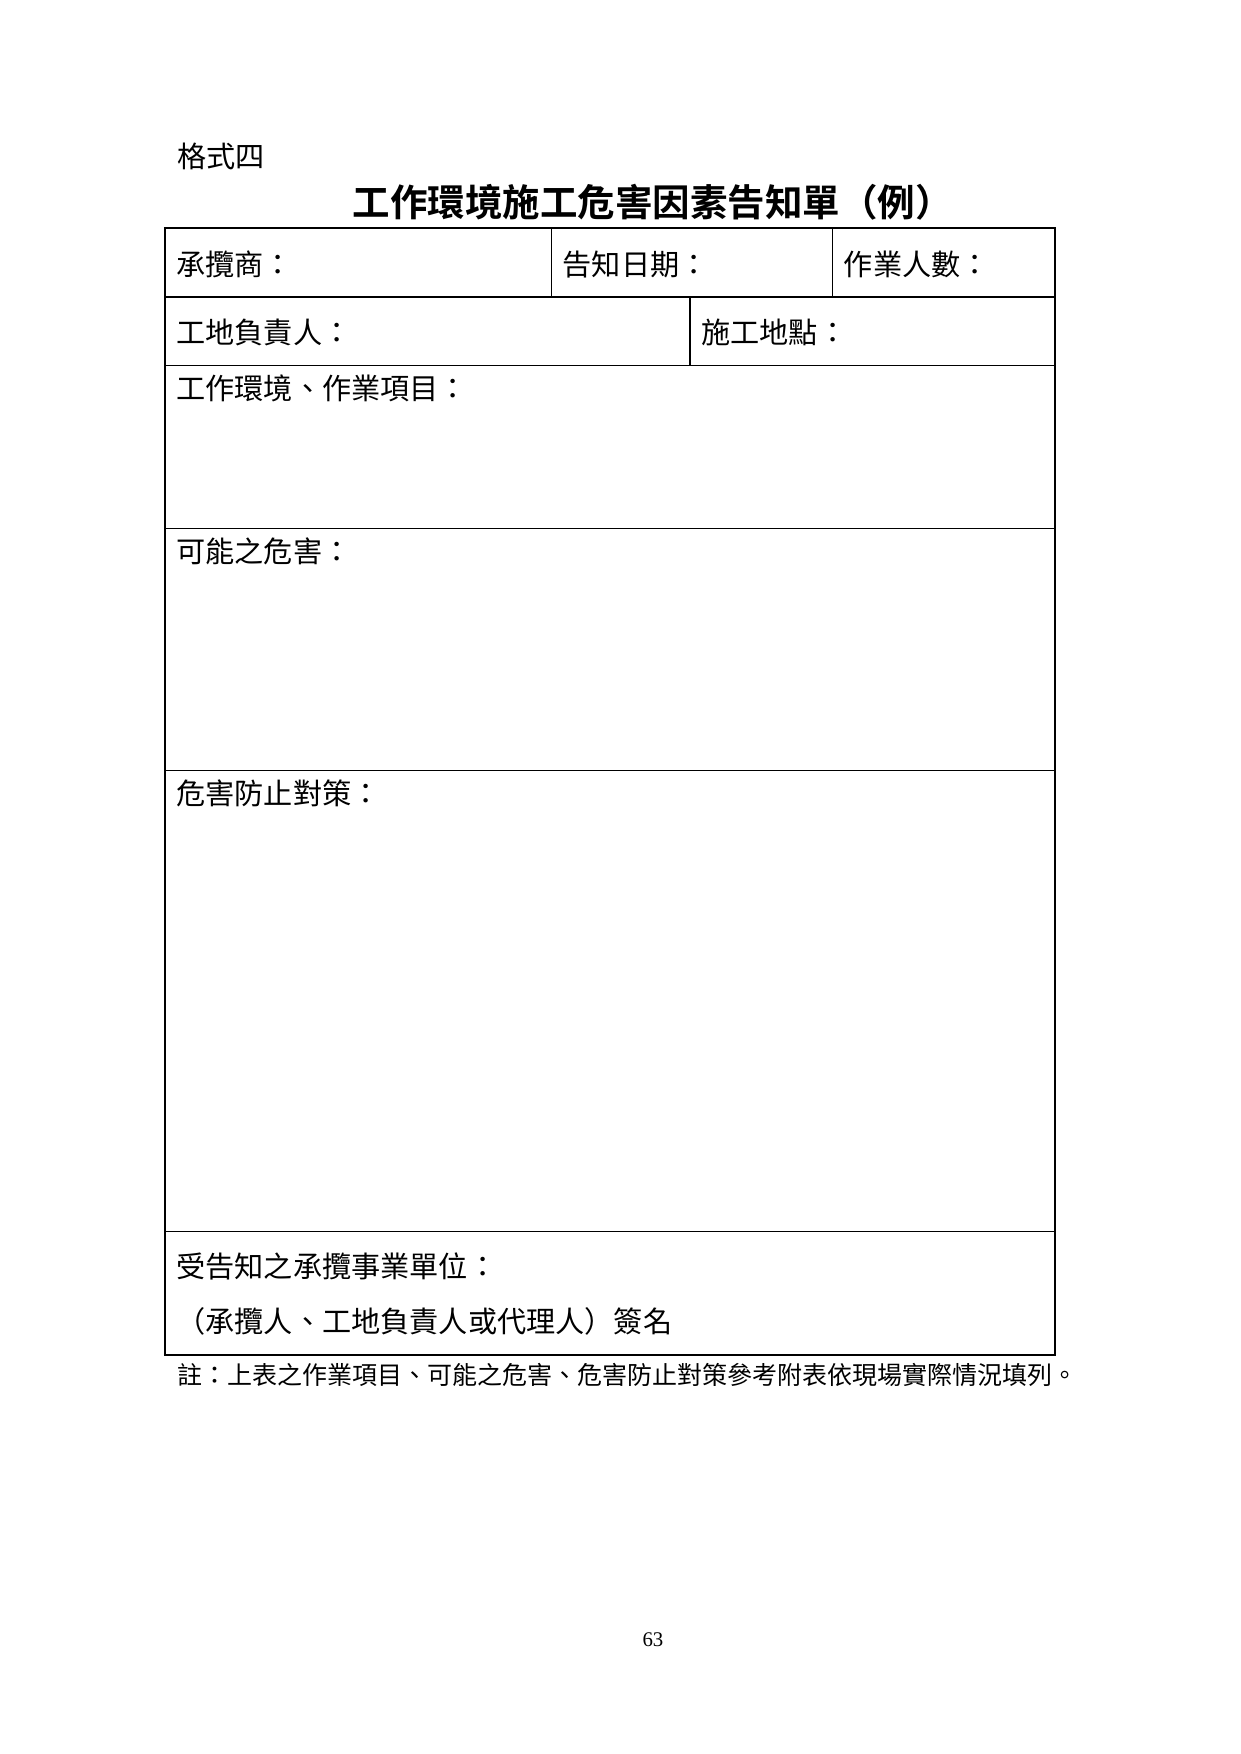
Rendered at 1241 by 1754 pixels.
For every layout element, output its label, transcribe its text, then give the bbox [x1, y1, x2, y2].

table_header 承攬商： [166, 229, 551, 296]
text 格式四 [177, 148, 1128, 173]
table_cell 可能之危害： [166, 529, 1054, 770]
table_cell 工作環境、作業項目： [166, 366, 1054, 528]
table_cell 施工地點： [691, 298, 1054, 365]
table_cell 危害防止對策： [166, 771, 1054, 1231]
table_cell 受告知之承攬事業單位： （承攬人、工地負責人或代理人）簽名 [166, 1232, 1054, 1354]
table_cell 工地負責人： [166, 298, 689, 365]
text 註：上表之作業項目、可能之危害、危害防止對策參考附表依現場實際情況填列。 [177, 1356, 1128, 1392]
table_header 告知日期： [552, 229, 832, 296]
table_header 作業人數： [833, 229, 1054, 296]
text 工作環境施工危害因素告知單（例） [177, 173, 1128, 227]
